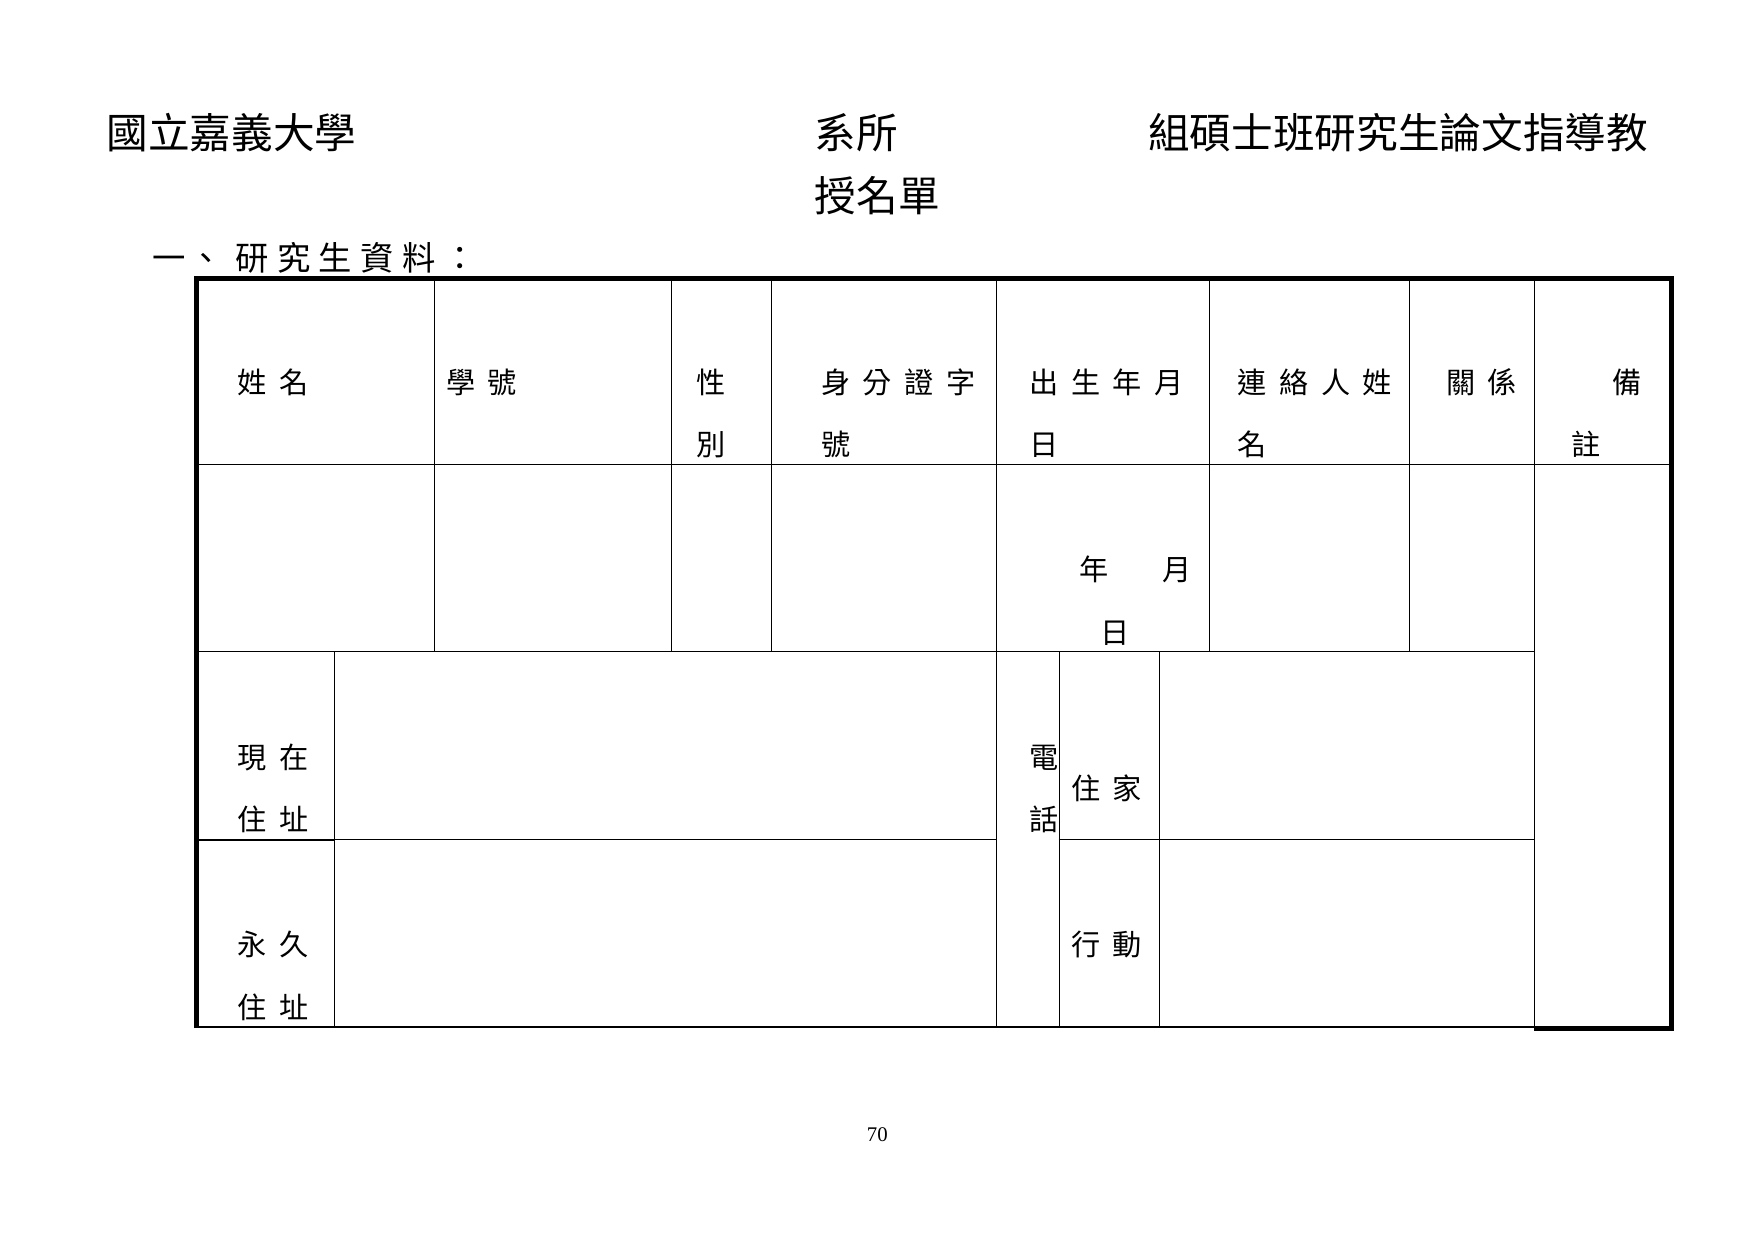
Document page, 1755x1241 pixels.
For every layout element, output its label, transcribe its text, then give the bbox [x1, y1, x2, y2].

table_cell [1160, 840, 1534, 1026]
table_cell 行動 [1060, 840, 1159, 1026]
table_header 性別 [672, 281, 771, 464]
table_header 姓名 [199, 281, 434, 464]
table_cell 住家 [1060, 652, 1159, 839]
table_header 身分證字號 [772, 281, 996, 464]
table_cell 現在住址 [199, 652, 334, 839]
table_cell [1535, 465, 1669, 1026]
table_cell [672, 465, 771, 651]
table_cell 電 話 [997, 652, 1059, 1026]
table_header 學號 [435, 281, 671, 464]
table_header 連絡人姓名 [1210, 281, 1409, 464]
text 國立嘉義大學 系所 組碩士班研究生論文指導教授名單 [106, 89, 1648, 214]
table_cell [335, 840, 996, 1026]
table_cell 年 月 日 [997, 465, 1209, 651]
table_cell [1210, 465, 1409, 651]
table_header 關係 [1410, 281, 1534, 464]
table_header 備 註 [1535, 281, 1669, 464]
table_cell [199, 465, 434, 651]
table_cell [1410, 465, 1534, 651]
table_cell [335, 652, 996, 839]
table_header 出生年月日 [997, 281, 1209, 464]
table_cell [1160, 652, 1534, 839]
table_cell 永久住址 [199, 841, 334, 1026]
table_cell [772, 465, 996, 651]
text 一、研究生資料： [106, 214, 1648, 276]
table_cell [435, 465, 671, 651]
